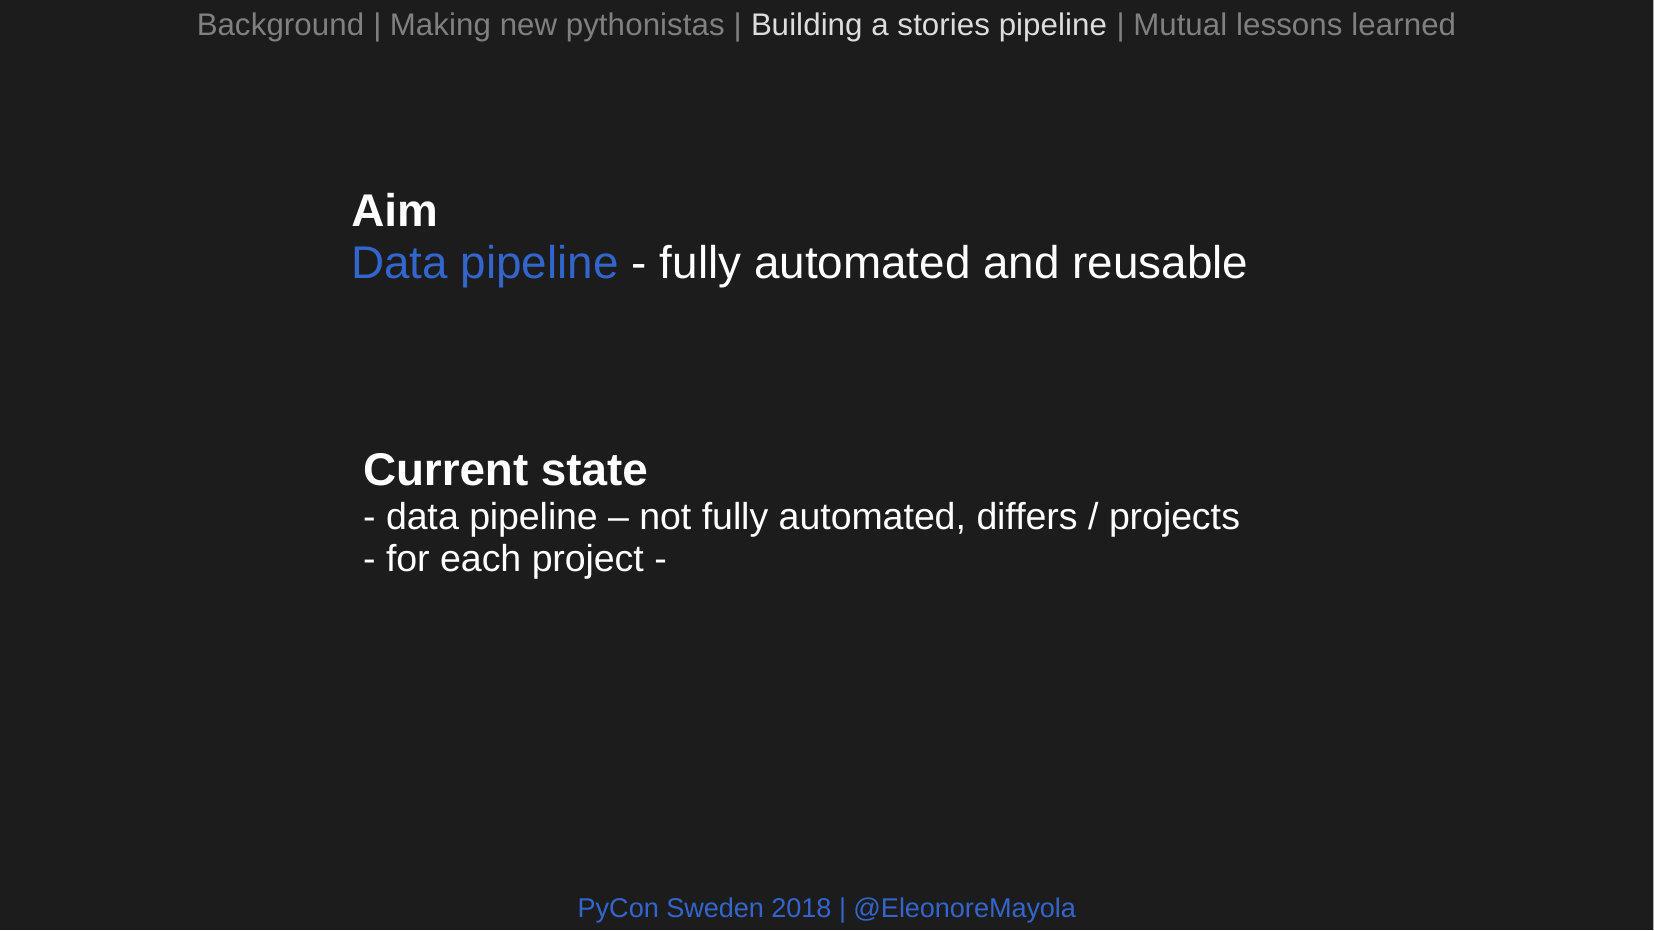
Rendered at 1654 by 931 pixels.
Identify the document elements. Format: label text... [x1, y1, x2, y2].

text_box Background | Making new pythonistas | Building a stories pipeline | Mutual lessons learned [0, 0, 1654, 57]
text_box Aim Data pipeline - fully automated and reusable [336, 177, 1376, 296]
text_box PyCon Sweden 2018 | @EleonoreMayola [460, 885, 1193, 931]
text_box Current state - data pipeline – not fully automated, differs / projects - for each project - [348, 437, 1483, 588]
